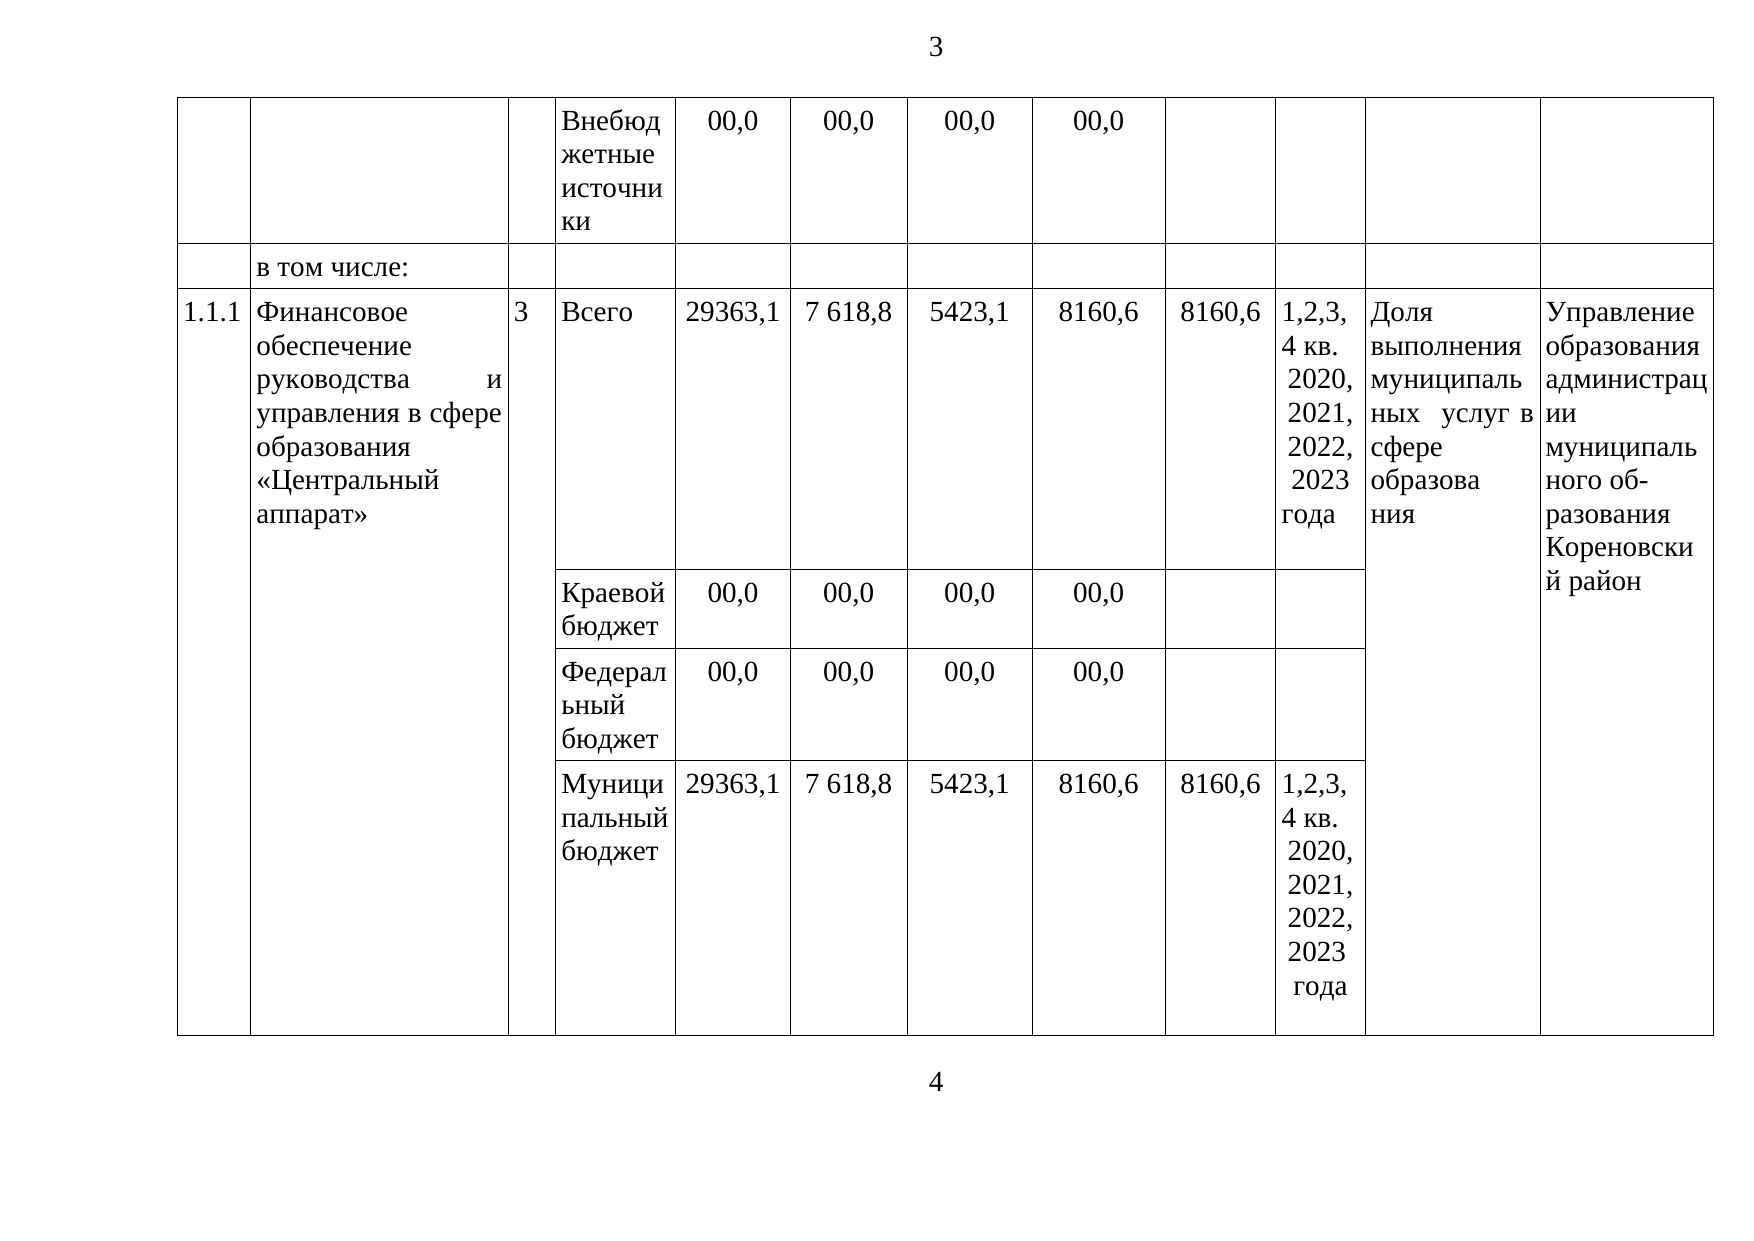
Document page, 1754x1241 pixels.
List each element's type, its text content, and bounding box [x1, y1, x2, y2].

table_header 00,0 [908, 98, 1032, 243]
table_cell Федеральный бюджет [556, 649, 675, 760]
table_cell [1276, 570, 1365, 648]
table_cell 5423,1 [908, 289, 1032, 568]
table_cell 00,0 [1033, 649, 1165, 760]
table_cell 00,0 [1033, 570, 1165, 648]
table_cell 1.1.1 [178, 289, 250, 1035]
table_cell 8160,6 [1166, 761, 1275, 1035]
table_cell 3 [509, 289, 555, 1035]
table_cell Финансовое обеспечение руководства и управления в сфере образования «Центральный аппарат» [251, 289, 508, 1035]
table_cell 8160,6 [1033, 289, 1165, 568]
table_header [509, 98, 555, 243]
table_cell 00,0 [908, 570, 1032, 648]
table_header 00,0 [676, 98, 790, 243]
table_cell Всего [556, 289, 675, 568]
table_cell [178, 244, 250, 288]
table_cell Муниципальный бюджет [556, 761, 675, 1035]
table_header 00,0 [791, 98, 907, 243]
table_header [1541, 98, 1713, 243]
table_cell [791, 244, 907, 288]
table_header [178, 98, 250, 243]
table_cell 7 618,8 [791, 289, 907, 568]
table_cell [1166, 570, 1275, 648]
table_cell в том числе: [251, 244, 508, 288]
table_cell 8160,6 [1033, 761, 1165, 1035]
table_cell 29363,1 [676, 761, 790, 1035]
table_cell 7 618,8 [791, 761, 907, 1035]
text 3 [177, 29, 1695, 63]
table_cell 29363,1 [676, 289, 790, 568]
table_cell [1366, 244, 1540, 288]
table_header 00,0 [1033, 98, 1165, 243]
table_header [1366, 98, 1540, 243]
table_cell 5423,1 [908, 761, 1032, 1035]
table_cell [509, 244, 555, 288]
table_cell [1166, 649, 1275, 760]
table_cell [1276, 649, 1365, 760]
table_cell [676, 244, 790, 288]
table_cell Управление образования администрации муниципального об- разования Кореновский район [1541, 289, 1713, 1035]
table_cell 00,0 [791, 570, 907, 648]
table_cell 00,0 [908, 649, 1032, 760]
table_header Внебюджетные источни ки [556, 98, 675, 243]
table_cell 8160,6 [1166, 289, 1275, 568]
table_cell [1276, 244, 1365, 288]
table_cell [1033, 244, 1165, 288]
table_header [1276, 98, 1365, 243]
table_cell [908, 244, 1032, 288]
table_cell Краевой бюджет [556, 570, 675, 648]
table_header [1166, 98, 1275, 243]
table_cell [1166, 244, 1275, 288]
table_cell 00,0 [676, 649, 790, 760]
table_cell 1,2,3,4 кв. 2020, 2021, 2022,2023 года [1276, 761, 1365, 1035]
table_cell [1541, 244, 1713, 288]
table_cell 1,2,3,4 кв. 2020, 2021, 2022,2023 года [1276, 289, 1365, 568]
table_cell 00,0 [791, 649, 907, 760]
table_cell 00,0 [676, 570, 790, 648]
table_header [251, 98, 508, 243]
table_cell Доля выполнения муниципальных услуг в сфере образова ния [1366, 289, 1540, 1035]
text 4 [177, 1064, 1695, 1098]
table_cell [556, 244, 675, 288]
